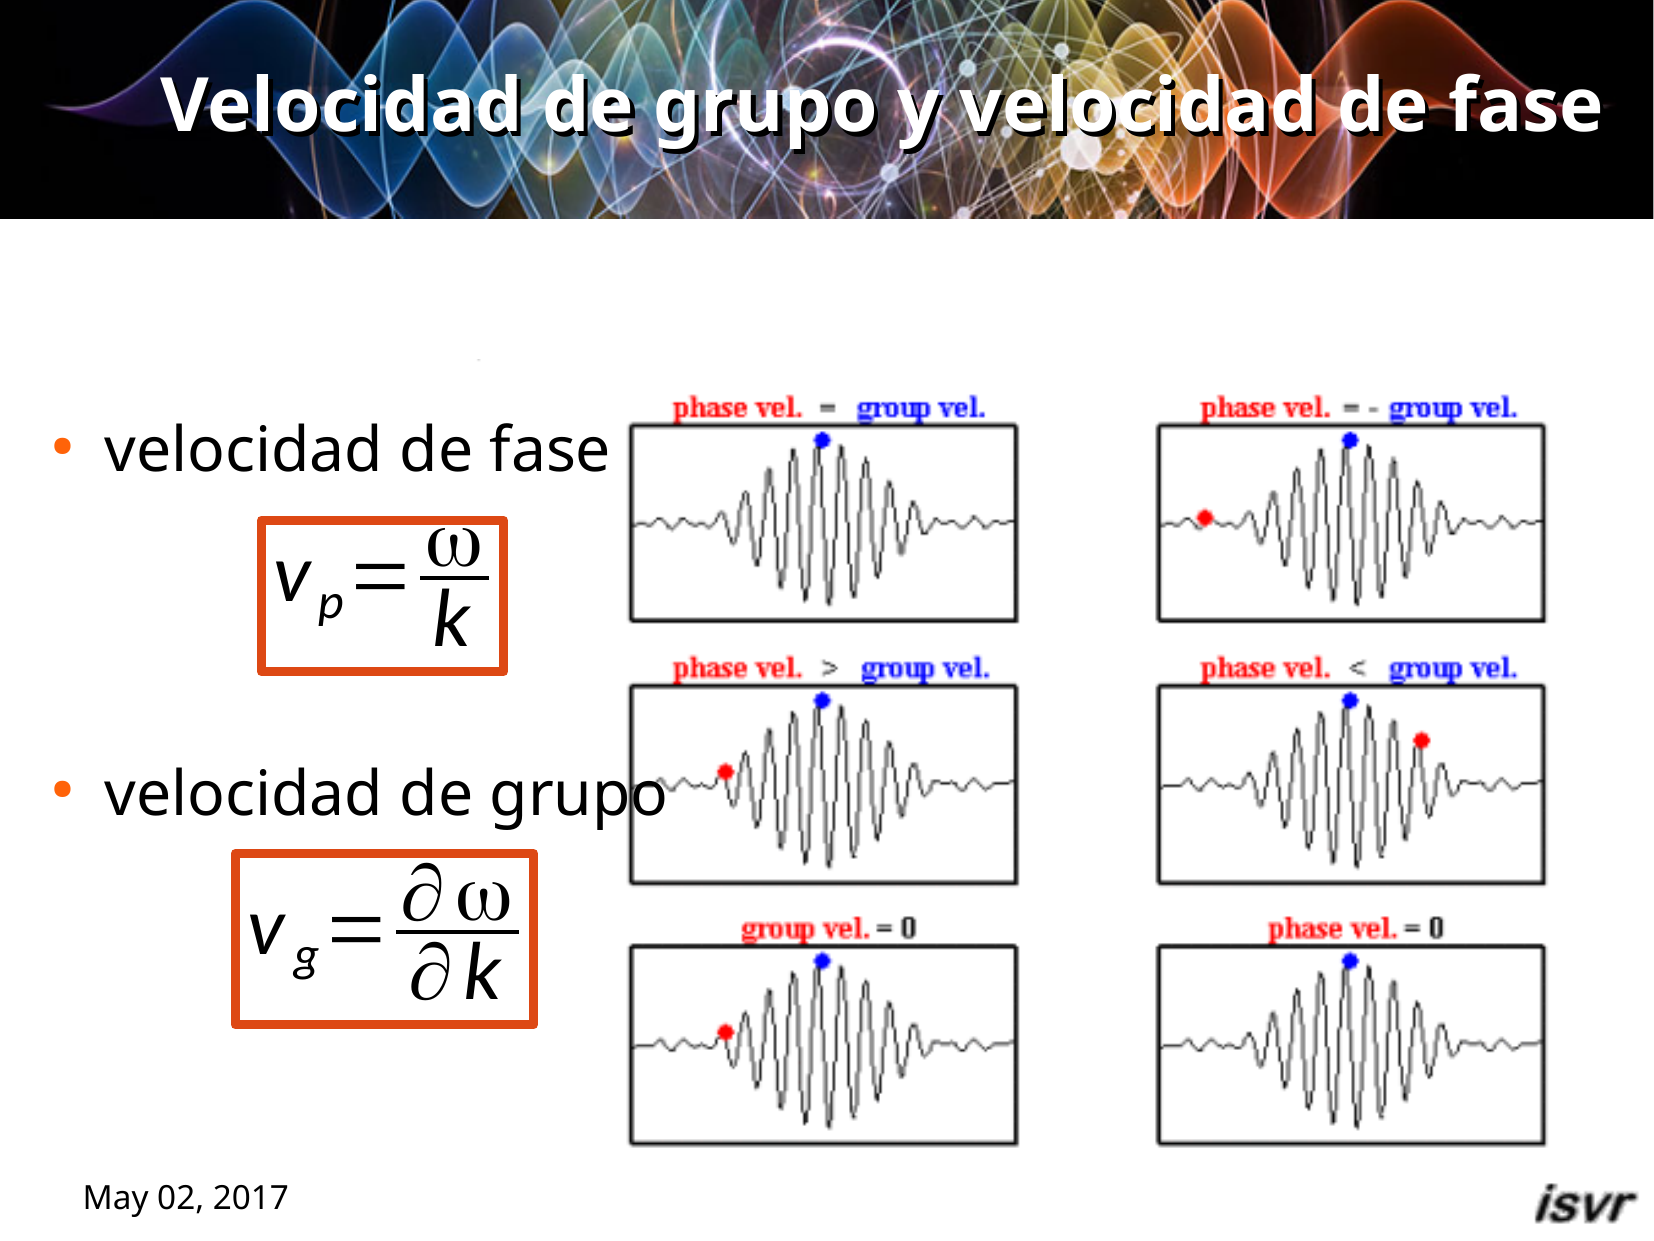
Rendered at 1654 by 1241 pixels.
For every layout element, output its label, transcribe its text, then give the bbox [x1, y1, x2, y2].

picture [0, 0, 1654, 219]
picture [466, 359, 1654, 1241]
chart [266, 525, 499, 667]
title Velocidad de grupo y velocidad de fase [45, 15, 1606, 191]
list velocidad de fase velocidad de grupo [33, 405, 796, 835]
chart [240, 858, 529, 1021]
